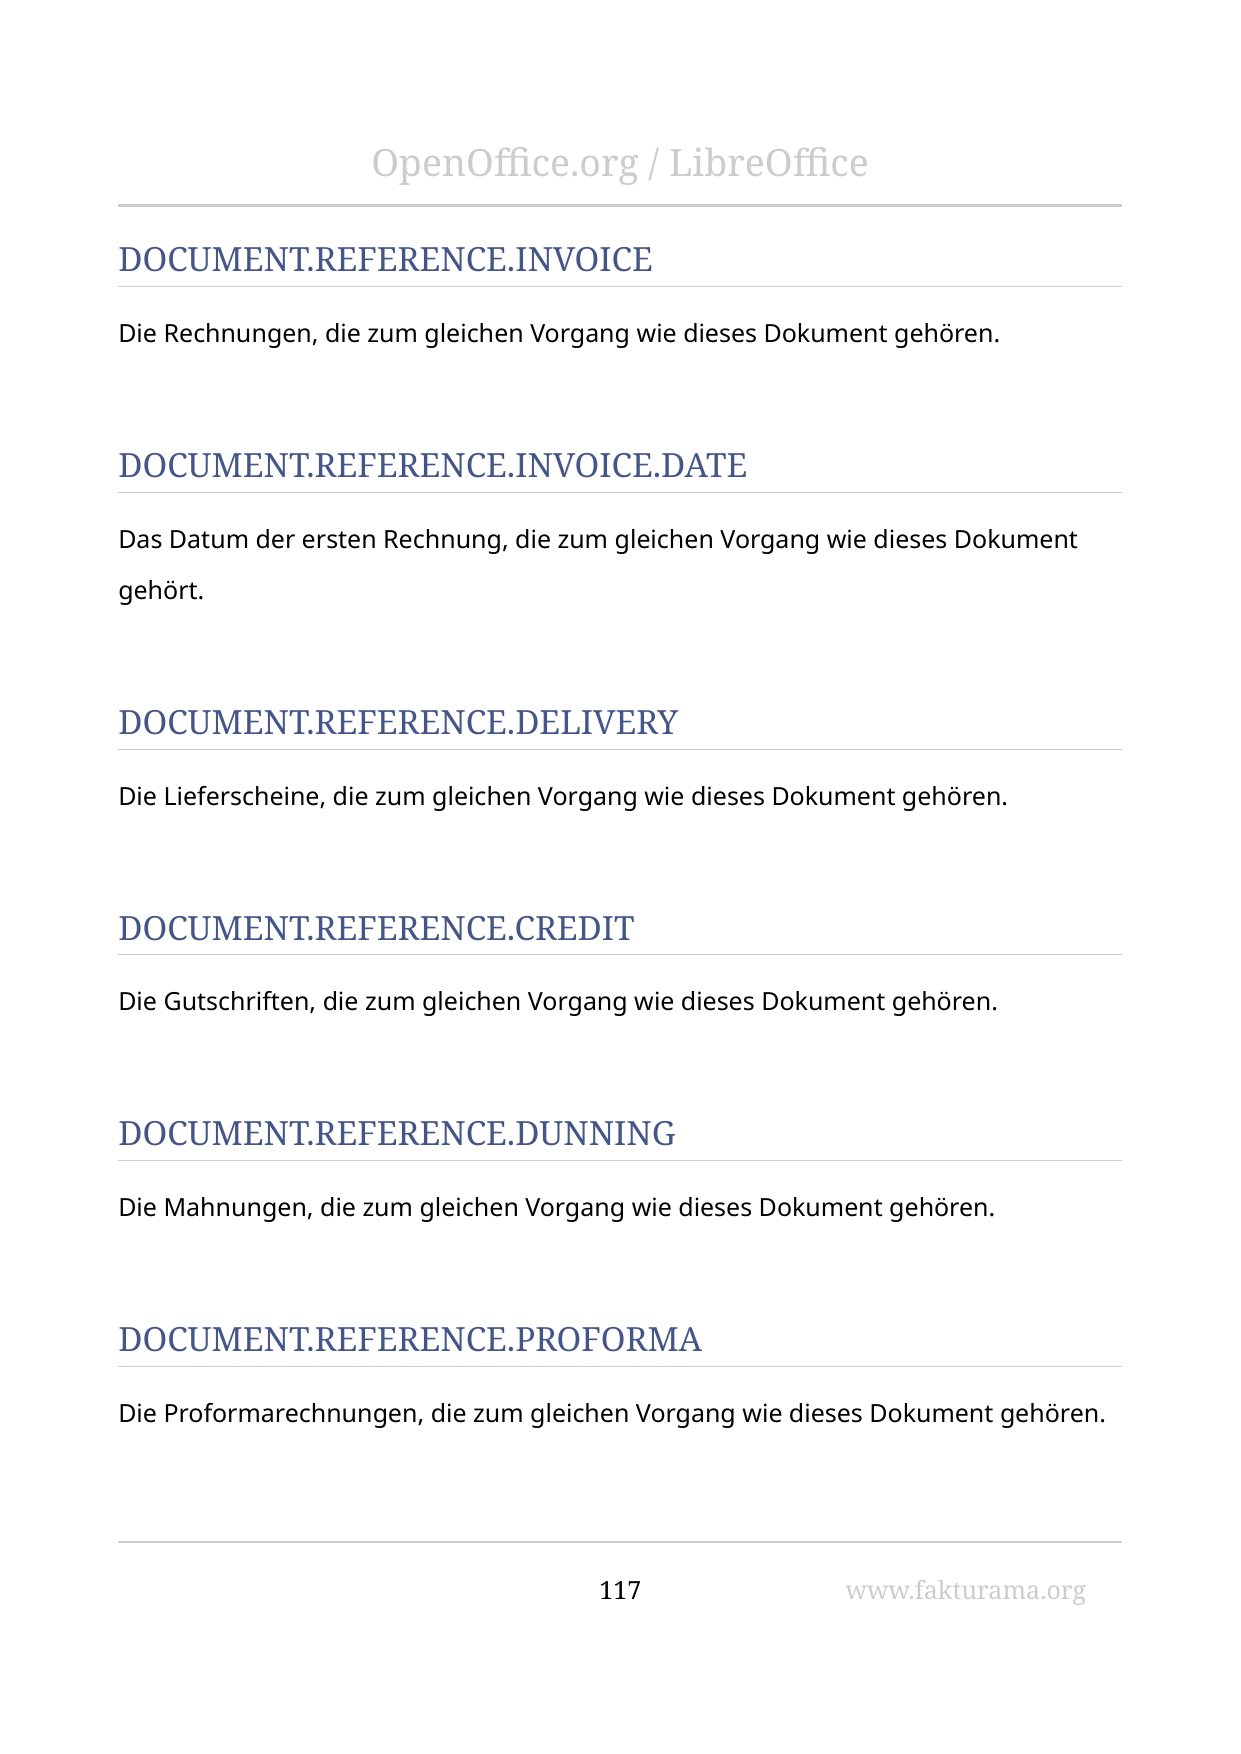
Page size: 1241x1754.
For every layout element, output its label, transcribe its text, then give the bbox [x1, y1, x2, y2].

subtitle DOCUMENT.REFERENCE.DUNNING [118, 1110, 1122, 1160]
subtitle DOCUMENT.REFERENCE.PROFORMA [118, 1316, 1122, 1366]
text Die Gutschriften, die zum gleichen Vorgang wie dieses Dokument gehören. [118, 984, 1122, 1018]
subtitle DOCUMENT.REFERENCE.DELIVERY [118, 699, 1122, 749]
subtitle DOCUMENT.REFERENCE.CREDIT [118, 904, 1122, 954]
text Die Proformarechnungen, die zum gleichen Vorgang wie dieses Dokument gehören. [118, 1396, 1122, 1429]
subtitle DOCUMENT.REFERENCE.INVOICE.DATE [118, 442, 1122, 492]
text Das Datum der ersten Rechnung, die zum gleichen Vorgang wie dieses Dokument gehört. [118, 522, 1122, 607]
subtitle DOCUMENT.REFERENCE.INVOICE [118, 236, 1122, 286]
text Die Mahnungen, die zum gleichen Vorgang wie dieses Dokument gehören. [118, 1190, 1122, 1224]
text Die Rechnungen, die zum gleichen Vorgang wie dieses Dokument gehören. [118, 316, 1122, 350]
text Die Lieferscheine, die zum gleichen Vorgang wie dieses Dokument gehören. [118, 778, 1122, 812]
